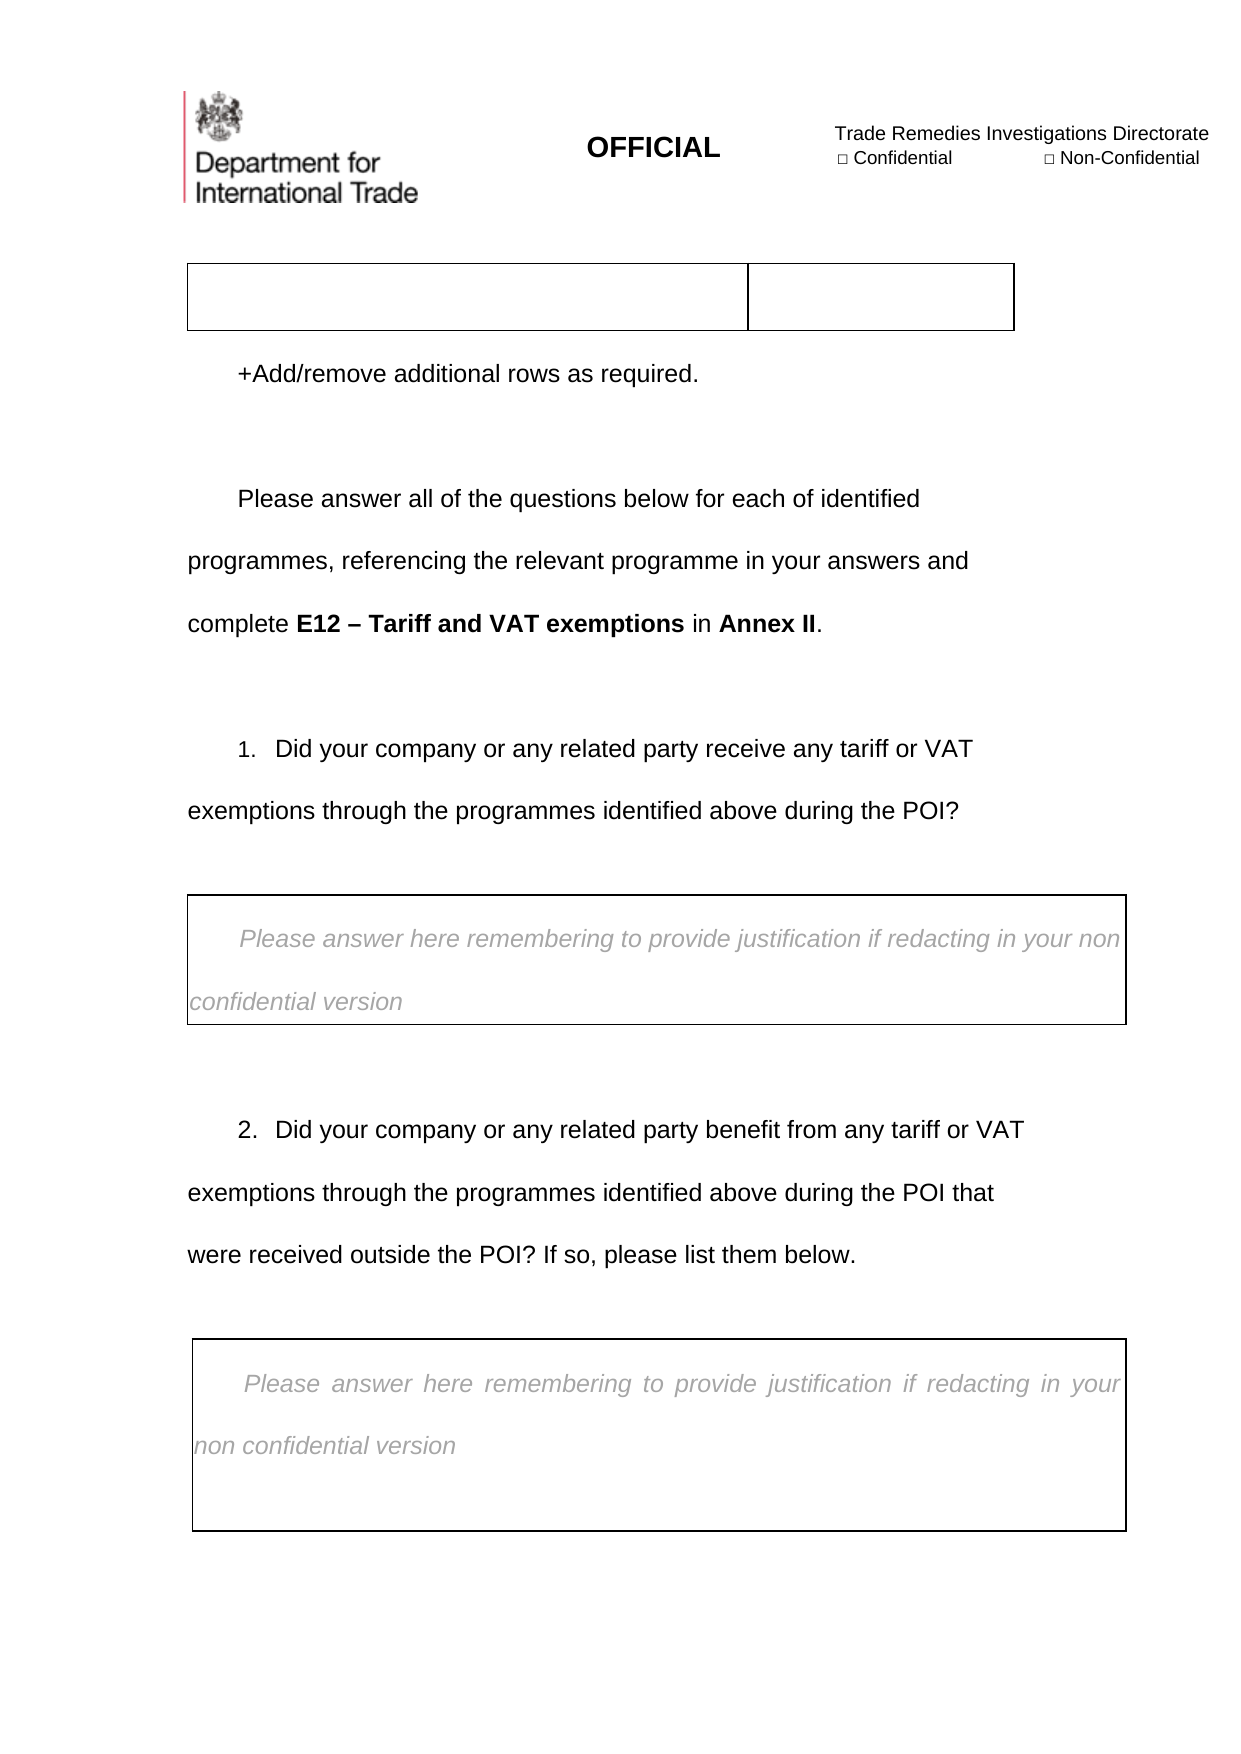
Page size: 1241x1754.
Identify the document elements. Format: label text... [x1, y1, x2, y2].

table_header [188, 1338, 192, 1530]
text +Add/remove additional rows as required. [187, 331, 1053, 394]
list Did your company or any related party receive any tariff or VAT exemptions through the programmes identified above during the POI? [187, 706, 1053, 831]
table_cell [749, 264, 1013, 330]
text Please answer all of the questions below for each of identified programmes, referencing the relevant programme in your answers and complete E12 – Tariff and VAT exemptions in Annex II. [187, 456, 1053, 644]
table_cell [188, 264, 747, 330]
list Did your company or any related party benefit from any tariff or VAT exemptions through the programmes identified above during the POI that were received outside the POI? If so, please list them below. [187, 1088, 1053, 1276]
table_header Please answer here remembering to provide justification if redacting in your non confidential version [193, 1340, 1125, 1530]
table_header Please answer here remembering to provide justification if redacting in your non confidential version [188, 896, 1125, 1024]
